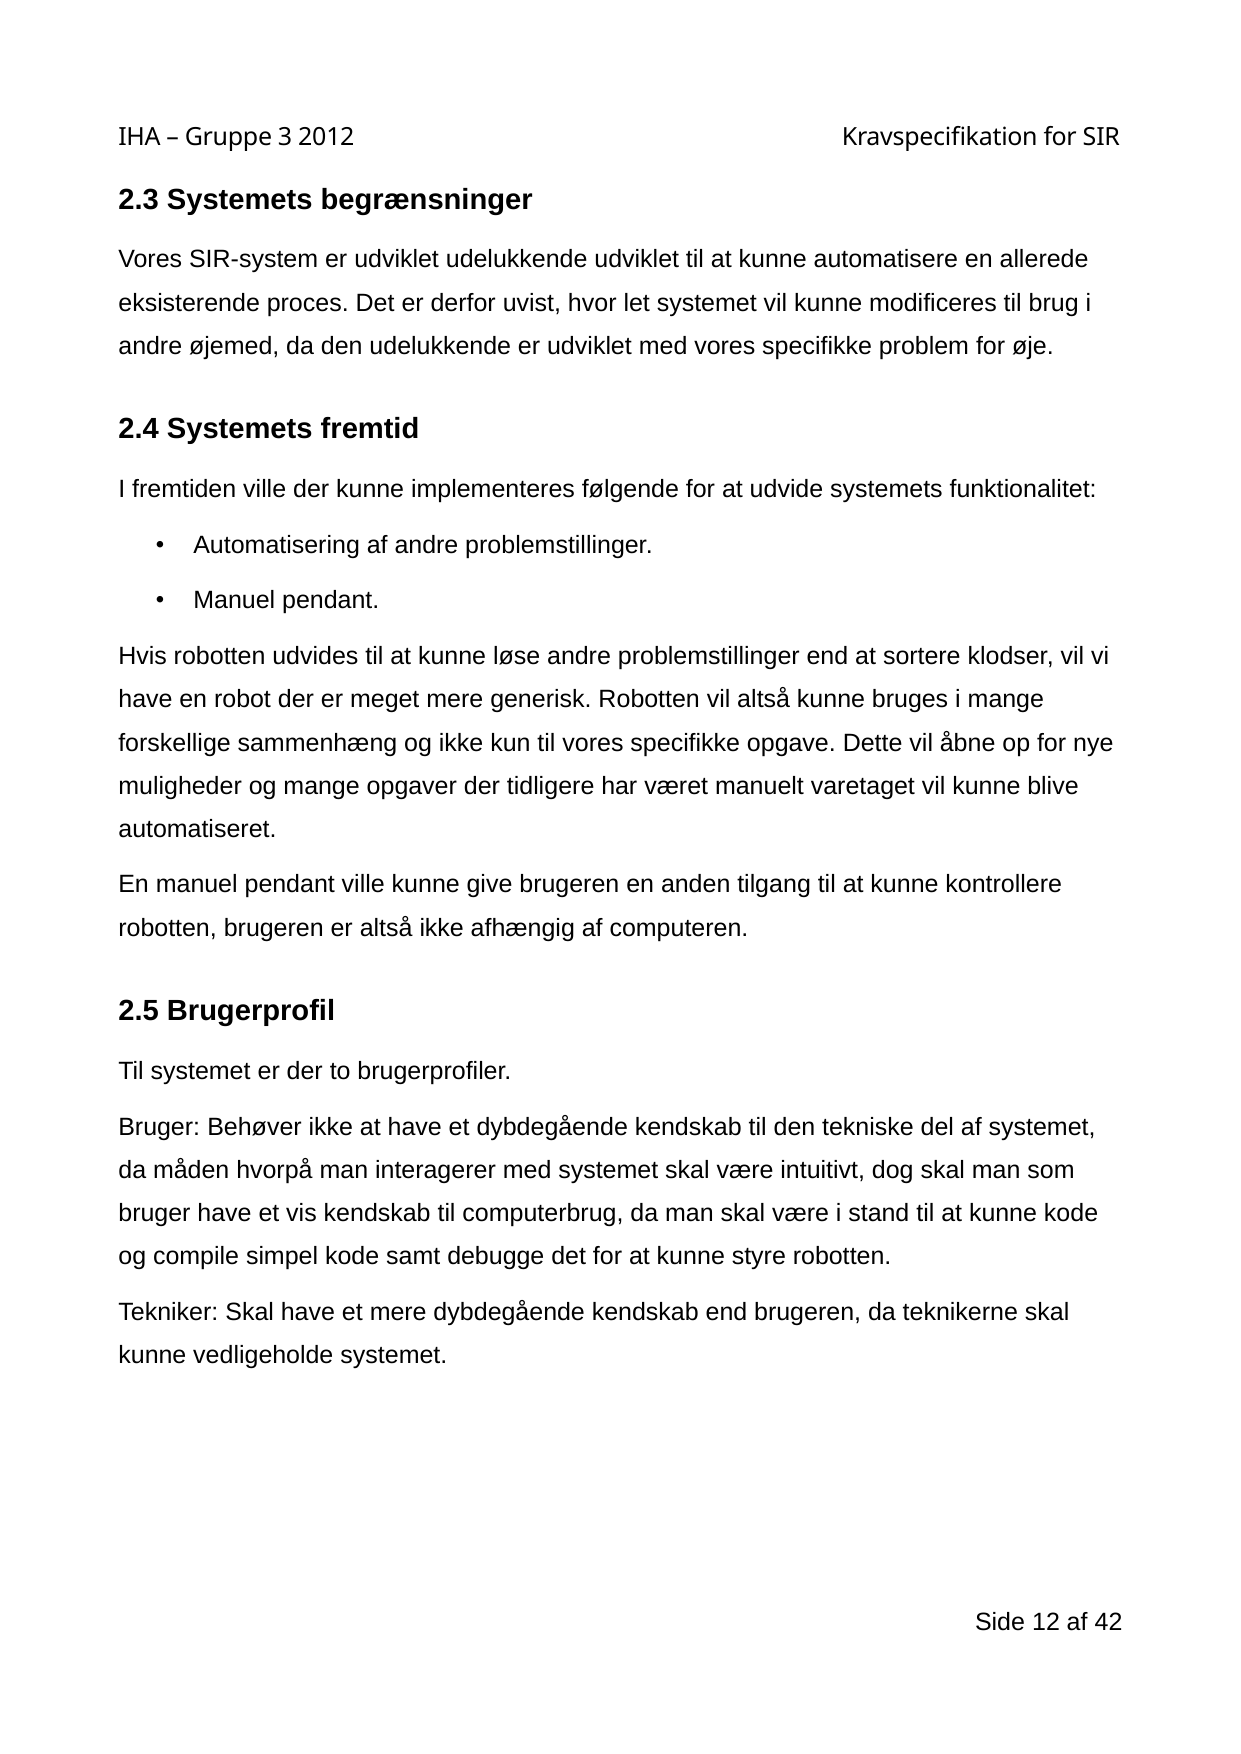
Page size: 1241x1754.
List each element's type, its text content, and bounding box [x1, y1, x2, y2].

subtitle 2.4 Systemets fremtid [118, 411, 1122, 445]
text Hvis robotten udvides til at kunne løse andre problemstillinger end at sortere klodser, vil vi have en robot der er meget mere generisk. Robotten vil altså kunne bruges i mange forskellige sammenhæng og ikke kun til vores specifikke opgave. Dette vil åbne op for nye muligheder og mange opgaver der tidligere har været manuelt varetaget vil kunne blive automatiseret. [118, 641, 1122, 842]
text I fremtiden ville der kunne implementeres følgende for at udvide systemets funktionalitet: [118, 474, 1122, 503]
text Bruger: Behøver ikke at have et dybdegående kendskab til den tekniske del af systemet, da måden hvorpå man interagerer med systemet skal være intuitivt, dog skal man som bruger have et vis kendskab til computerbrug, da man skal være i stand til at kunne kode og compile simpel kode samt debugge det for at kunne styre robotten. [118, 1112, 1122, 1270]
text Til systemet er der to brugerprofiler. [118, 1056, 1122, 1085]
list Manuel pendant. [156, 586, 1122, 614]
text Tekniker: Skal have et mere dybdegående kendskab end brugeren, da teknikerne skal kunne vedligeholde systemet. [118, 1297, 1122, 1368]
list Automatisering af andre problemstillinger. [156, 530, 1122, 559]
subtitle 2.3 Systemets begrænsninger [118, 182, 1122, 215]
text En manuel pendant ville kunne give brugeren en anden tilgang til at kunne kontrollere robotten, brugeren er altså ikke afhængig af computeren. [118, 869, 1122, 941]
text Vores SIR-system er udviklet udelukkende udviklet til at kunne automatisere en allerede eksisterende proces. Det er derfor uvist, hvor let systemet vil kunne modificeres til brug i andre øjemed, da den udelukkende er udviklet med vores specifikke problem for øje. [118, 244, 1122, 359]
subtitle 2.5 Brugerprofil [118, 993, 1122, 1027]
